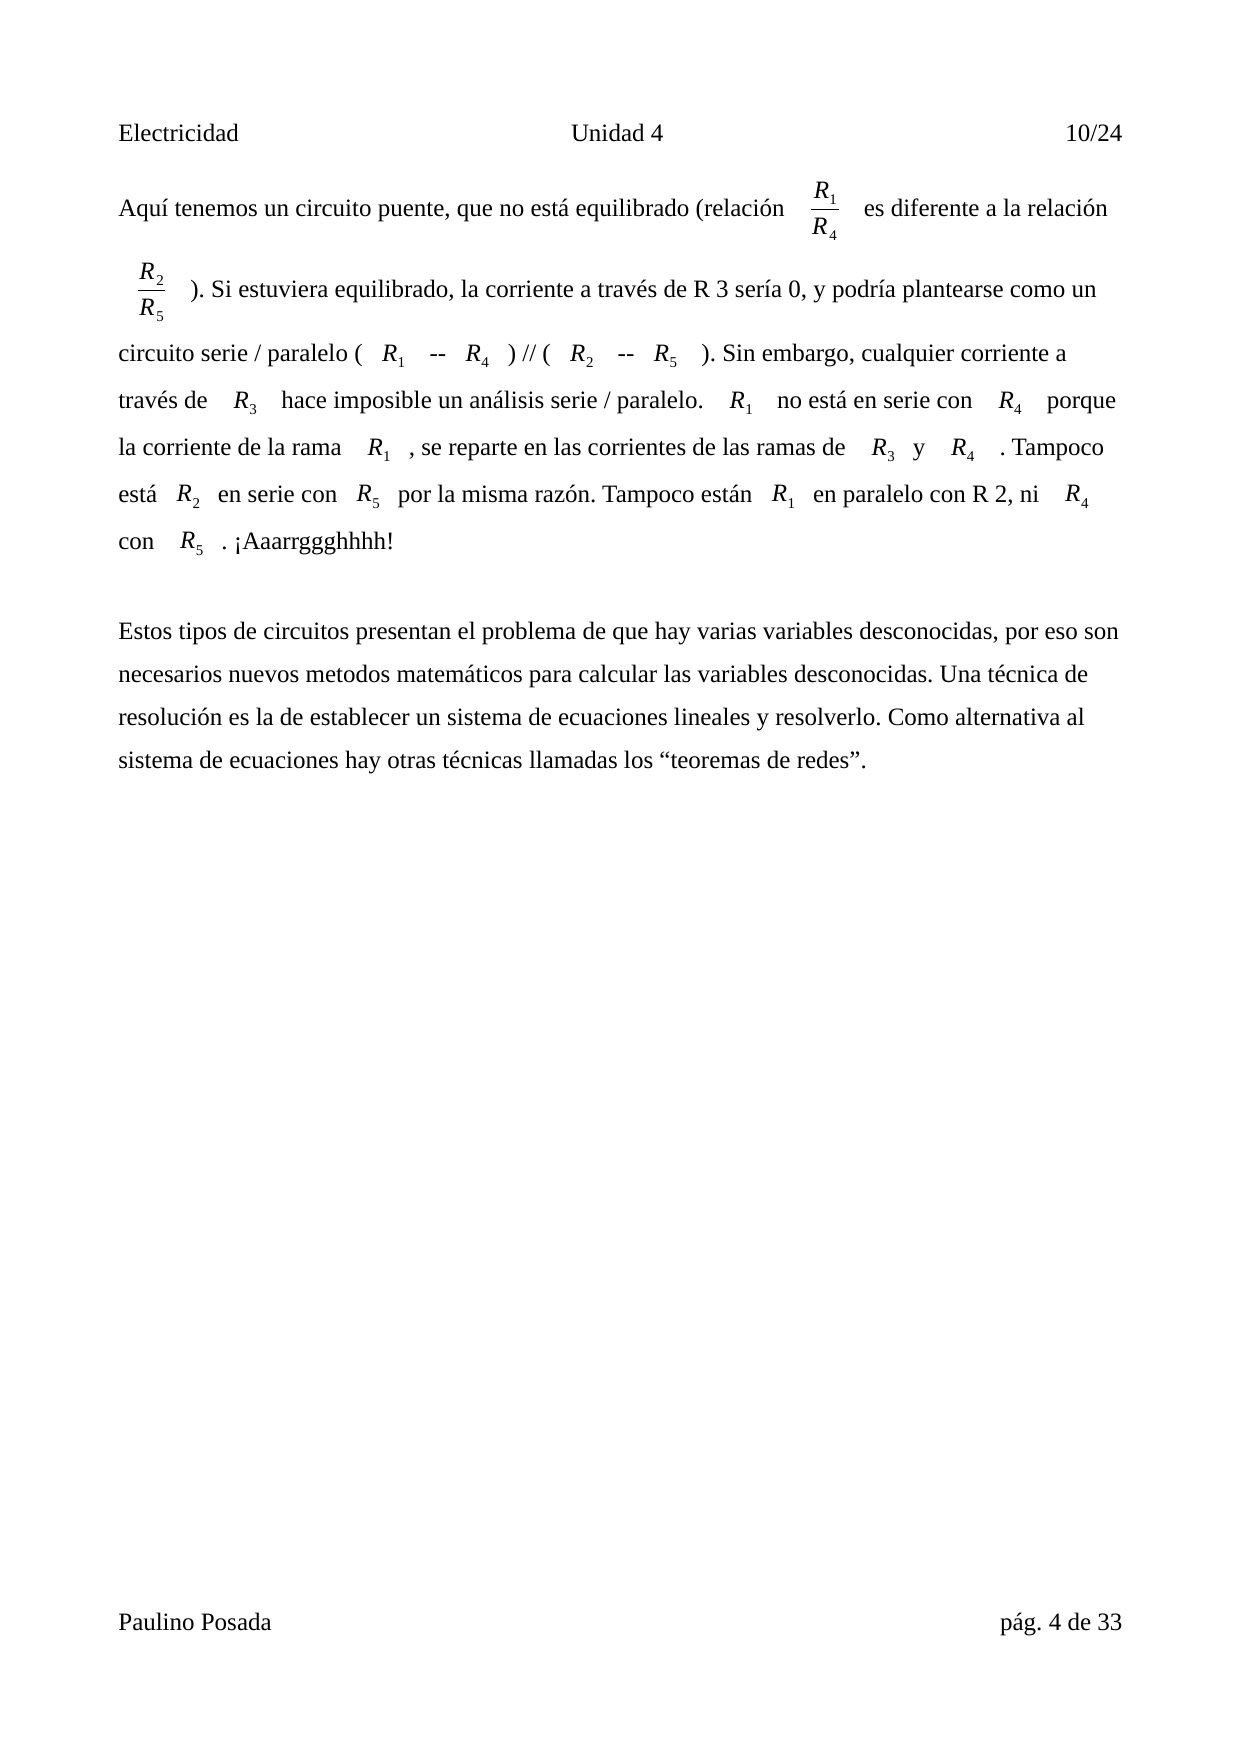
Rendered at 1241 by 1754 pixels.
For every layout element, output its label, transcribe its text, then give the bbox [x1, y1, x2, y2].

text Estos tipos de circuitos presentan el problema de que hay varias variables desconocidas, por eso son necesarios nuevos metodos matemáticos para calcular las variables desconocidas. Una técnica de resolución es la de establecer un sistema de ecuaciones lineales y resolverlo. Como alternativa al sistema de ecuaciones hay otras técnicas llamadas los “teoremas de redes”. [118, 616, 1122, 774]
text Aquí tenemos un circuito puente, que no está equilibrado (relación es diferente a la relación ). Si estuviera equilibrado, la corriente a través de R 3 sería 0, y podría plantearse como un circuito serie / paralelo ( --) // ( -- ). Sin embargo, cualquier corriente a través de hace imposible un análisis serie / paralelo. no está en serie con porque la corriente de la rama , se reparte en las corrientes de las ramas de y . Tampoco estáen serie conpor la misma razón. Tampoco estánen paralelo con R 2, ni con . ¡Aaarrggghhhh! [118, 176, 1122, 558]
